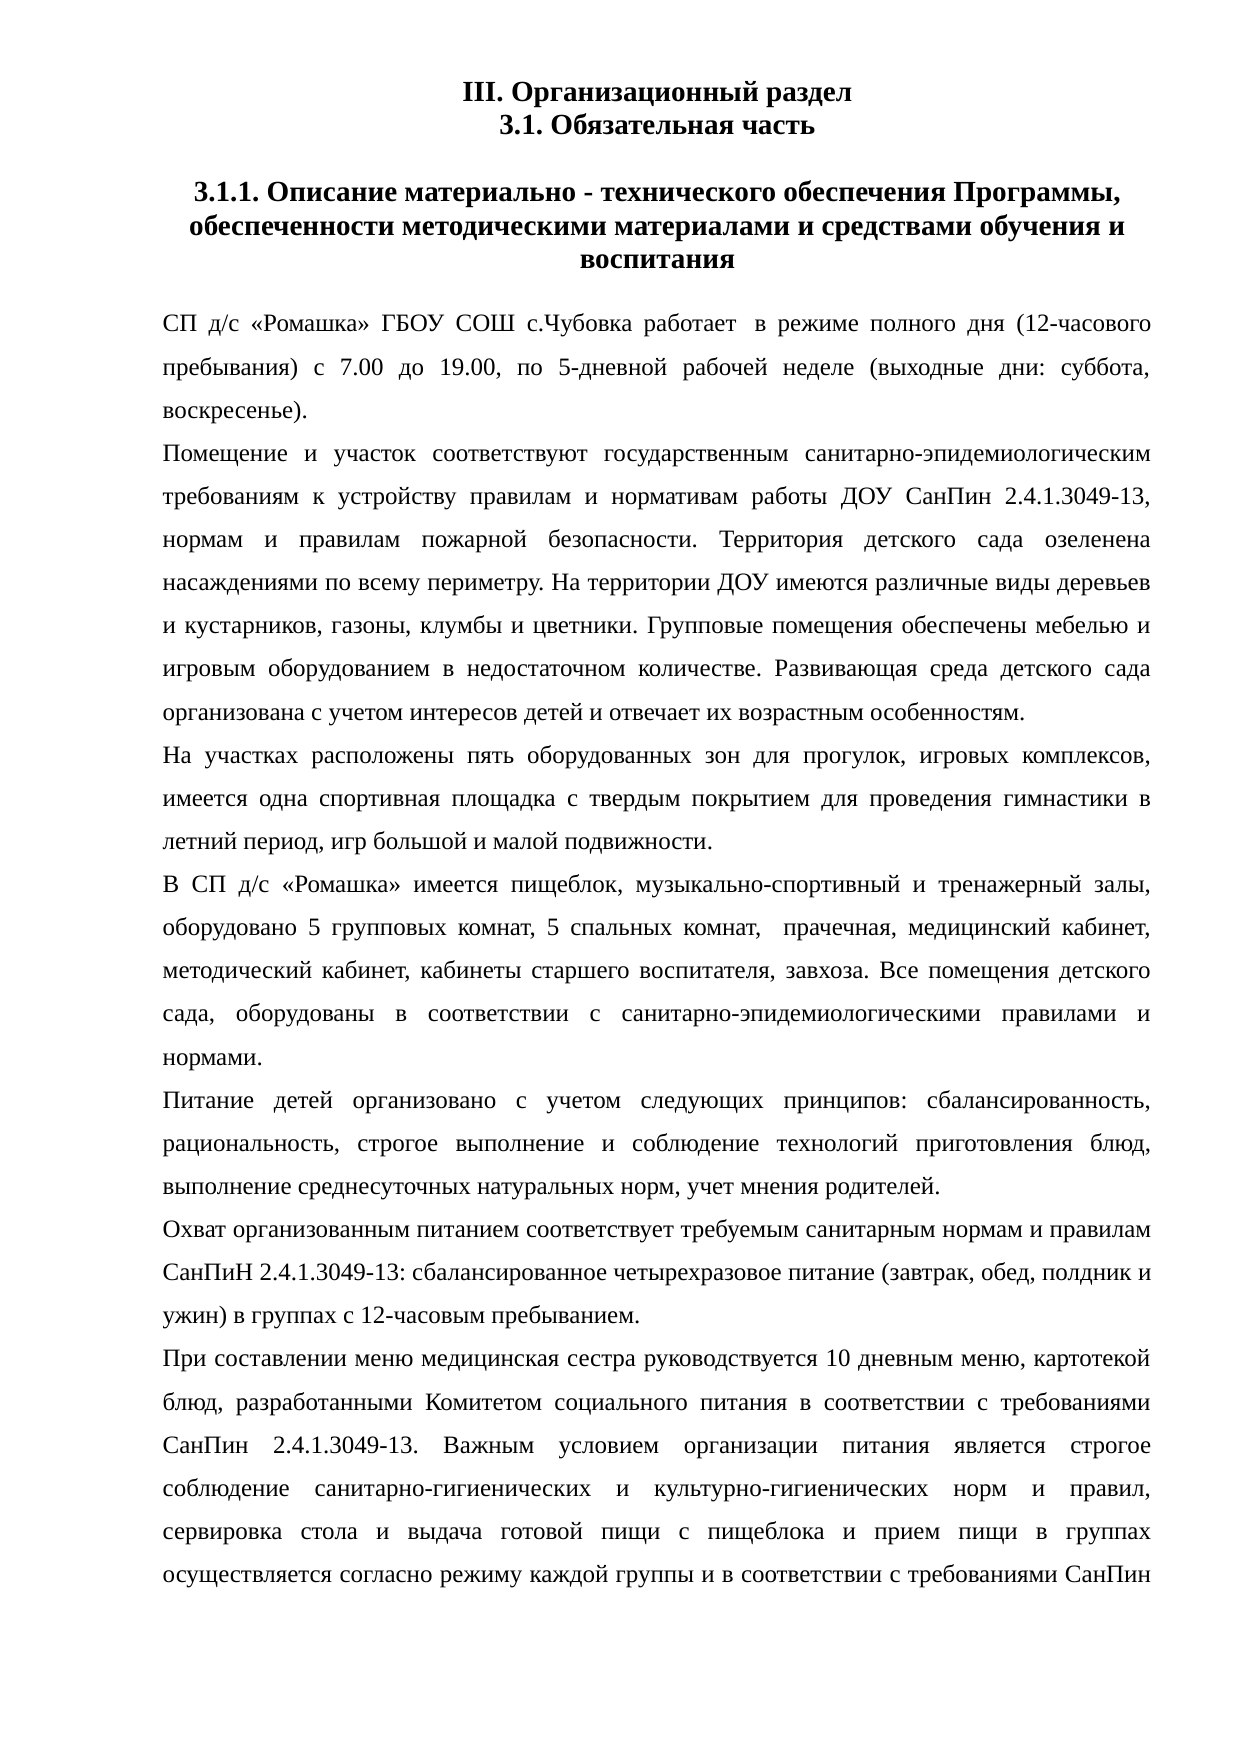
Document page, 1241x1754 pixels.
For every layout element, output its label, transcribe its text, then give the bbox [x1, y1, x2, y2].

text Питание детей организовано с учетом следующих принципов: сбалансированность, рациональность, строгое выполнение и соблюдение технологий приготовления блюд, выполнение среднесуточных натуральных норм, учет мнения родителей. [162, 1085, 1152, 1200]
text При составлении меню медицинская сестра руководствуется 10 дневным меню, картотекой блюд, разработанными Комитетом социального питания в соответствии с требованиями СанПин 2.4.1.3049-13. Важным условием организации питания является строгое соблюдение санитарно-гигиенических и культурно-гигиенических норм и правил, сервировка стола и выдача готовой пищи с пищеблока и прием пищи в группах осуществляется согласно режиму каждой группы и в соответствии с требованиями СанПин [162, 1343, 1152, 1588]
text Помещение и участок соответствуют государственным санитарно-эпидемиологическим требованиям к устройству правилам и нормативам работы ДОУ СанПин 2.4.1.3049-13, нормам и правилам пожарной безопасности. Территория детского сада озеленена насаждениями по всему периметру. На территории ДОУ имеются различные виды деревьев и кустарников, газоны, клумбы и цветники. Групповые помещения обеспечены мебелью и игровым оборудованием в недостаточном количестве. Развивающая среда детского сада организована с учетом интересов детей и отвечает их возрастным особенностям. [162, 438, 1152, 725]
text 3.1.1. Описание материально - технического обеспечения Программы, обеспеченности методическими материалами и средствами обучения и воспитания [162, 174, 1152, 275]
text В СП д/с «Ромашка» имеется пищеблок, музыкально-спортивный и тренажерный залы, оборудовано 5 групповых комнат, 5 спальных комнат, прачечная, медицинский кабинет, методический кабинет, кабинеты старшего воспитателя, завхоза. Все помещения детского сада, оборудованы в соответствии с санитарно-эпидемиологическими правилами и нормами. [162, 869, 1152, 1070]
text III. Организационный раздел [162, 74, 1152, 107]
text 3.1. Обязательная часть [162, 107, 1152, 141]
text СП д/с «Ромашка» ГБОУ СОШ с.Чубовка работает в режиме полного дня (12-часового пребывания) с 7.00 до 19.00, по 5-дневной рабочей неделе (выходные дни: суббота, воскресенье). [162, 308, 1152, 423]
text На участках расположены пять оборудованных зон для прогулок, игровых комплексов, имеется одна спортивная площадка с твердым покрытием для проведения гимнастики в летний период, игр большой и малой подвижности. [162, 740, 1152, 855]
text Охват организованным питанием соответствует требуемым санитарным нормам и правилам СанПиН 2.4.1.3049-13: сбалансированное четырехразовое питание (завтрак, обед, полдник и ужин) в группах с 12-часовым пребыванием. [162, 1214, 1152, 1329]
